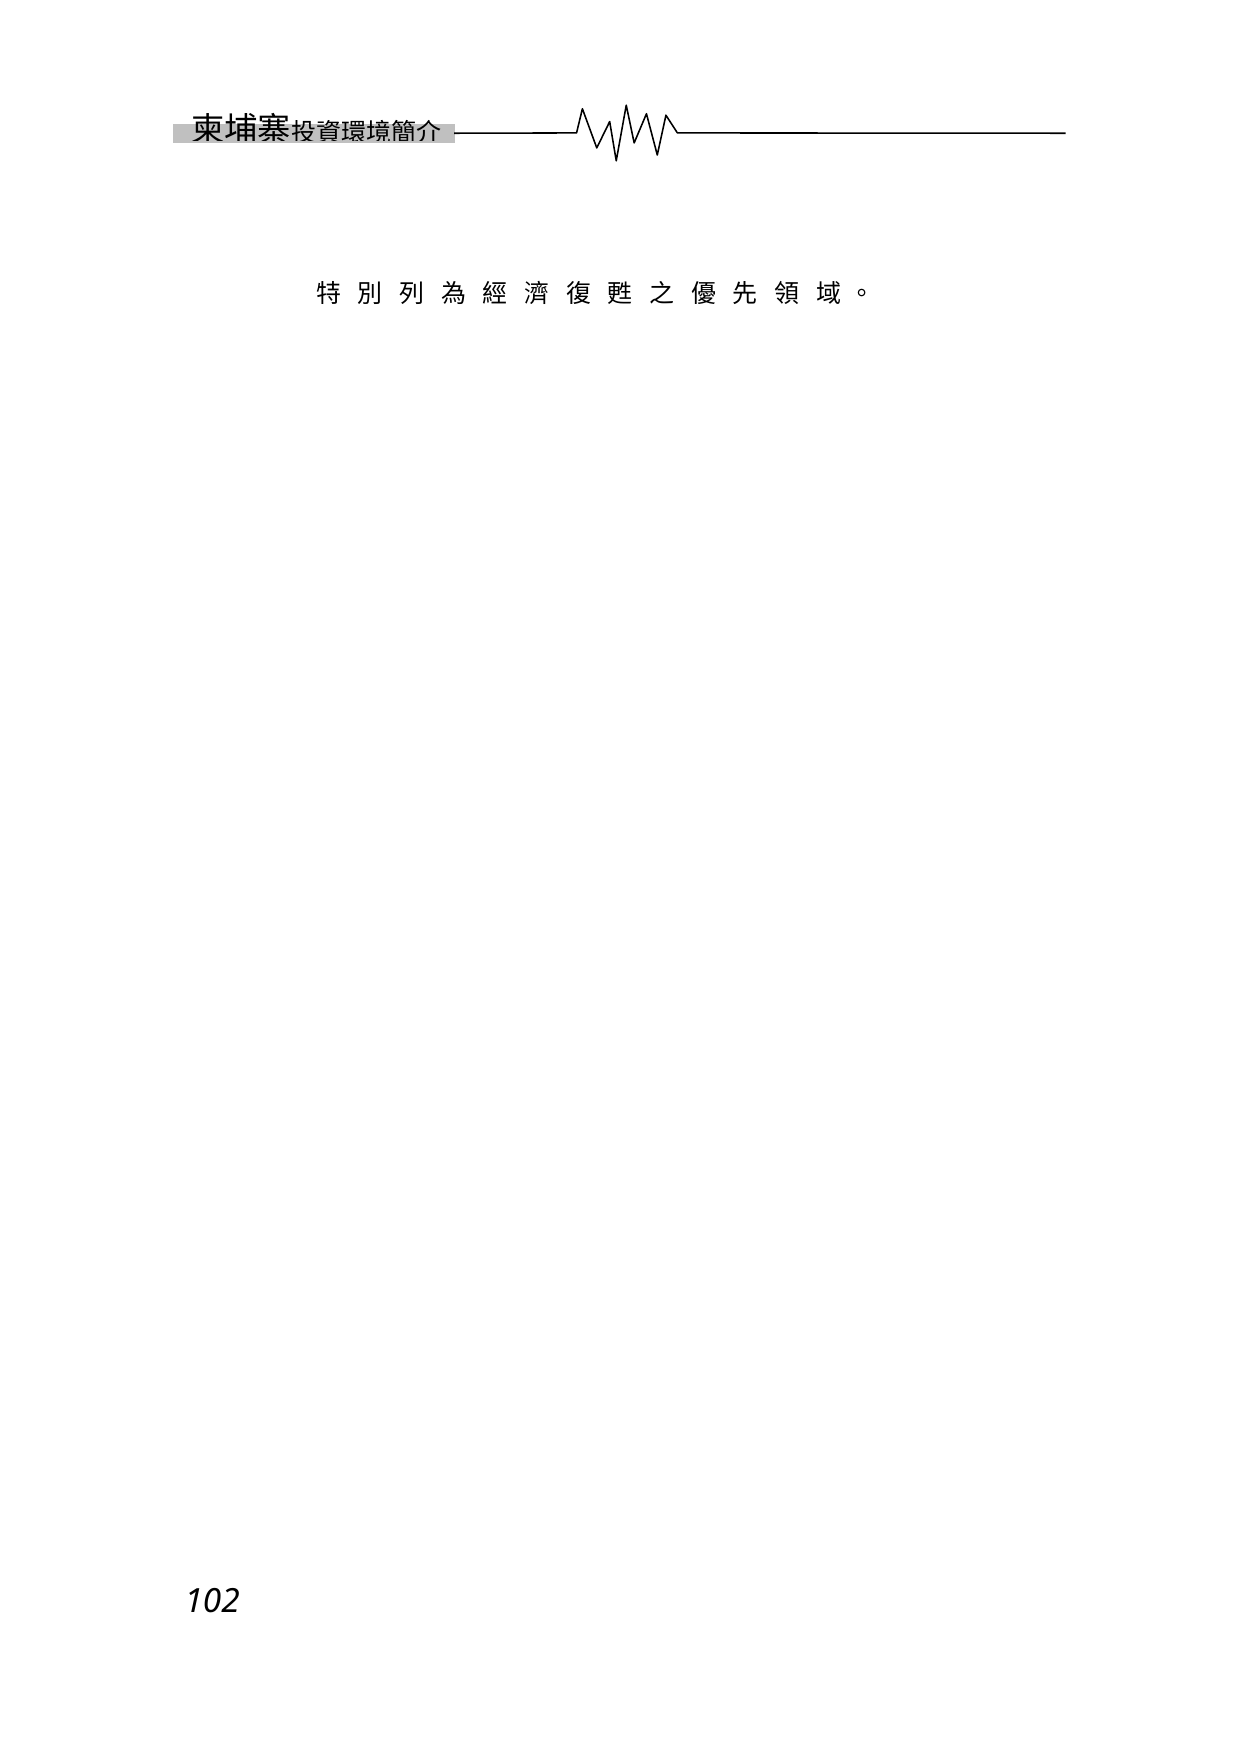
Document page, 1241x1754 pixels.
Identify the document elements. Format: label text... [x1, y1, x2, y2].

text 特別列為經濟復甦之優先領域。 [281, 250, 1058, 313]
